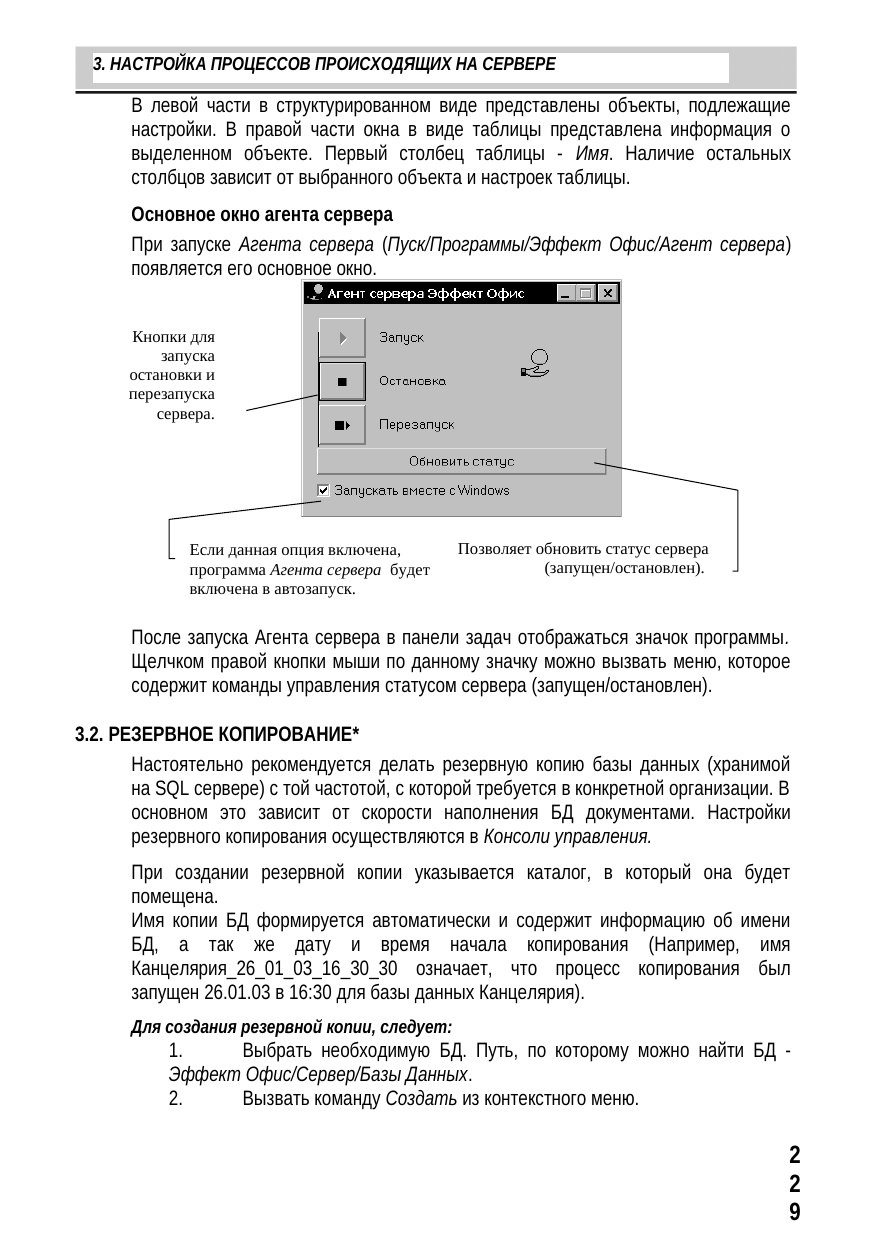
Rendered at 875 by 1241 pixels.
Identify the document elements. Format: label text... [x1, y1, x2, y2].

text При создании резервной копии указывается каталог, в который она будет помещена. [131, 860, 791, 908]
text В левой части в структурированном виде представлены объекты, подлежащие настройки. В правой части окна в виде таблицы представлена информация о выделенном объекте. Первый столбец таблицы - Имя. Наличие остальных столбцов зависит от выбранного объекта и настроек таблицы. [131, 94, 791, 189]
subtitle Основное окно агента сервера [131, 202, 791, 226]
text При запуске Агента сервера (Пуск/Программы/Эффект Офис/Агент сервера) появляется его основное окно. [131, 232, 791, 280]
list Выбрать необходимую БД. Путь, по которому можно найти БД - Эффект Офис/Сервер/Базы Данных. [169, 1038, 791, 1086]
text После запуска Агента сервера в панели задач отображаться значок программы. Щелчком правой кнопки мыши по данному значку можно вызвать меню, которое содержит команды управления статусом сервера (запущен/остановлен). [131, 625, 791, 697]
text Настоятельно рекомендуется делать резервную копию базы данных (хранимой на SQL сервере) с той частотой, с которой требуется в конкретной организации. В основном это зависит от скорости наполнения БД документами. Настройки резервного копирования осуществляются в Консоли управления. [131, 752, 791, 848]
subtitle 3.2. Резервное копирование* [75, 722, 791, 746]
list Вызвать команду Создать из контекстного меню. [169, 1086, 791, 1110]
text Имя копии БД формируется автоматически и содержит информацию об имени БД, а так же дату и время начала копирования (Например, имя Канцелярия_26_01_03_16_30_30 означает, что процесс копирования был запущен 26.01.03 в 16:30 для базы данных Канцелярия). [131, 908, 791, 1004]
text Для создания резервной копии, следует: [131, 1016, 791, 1038]
